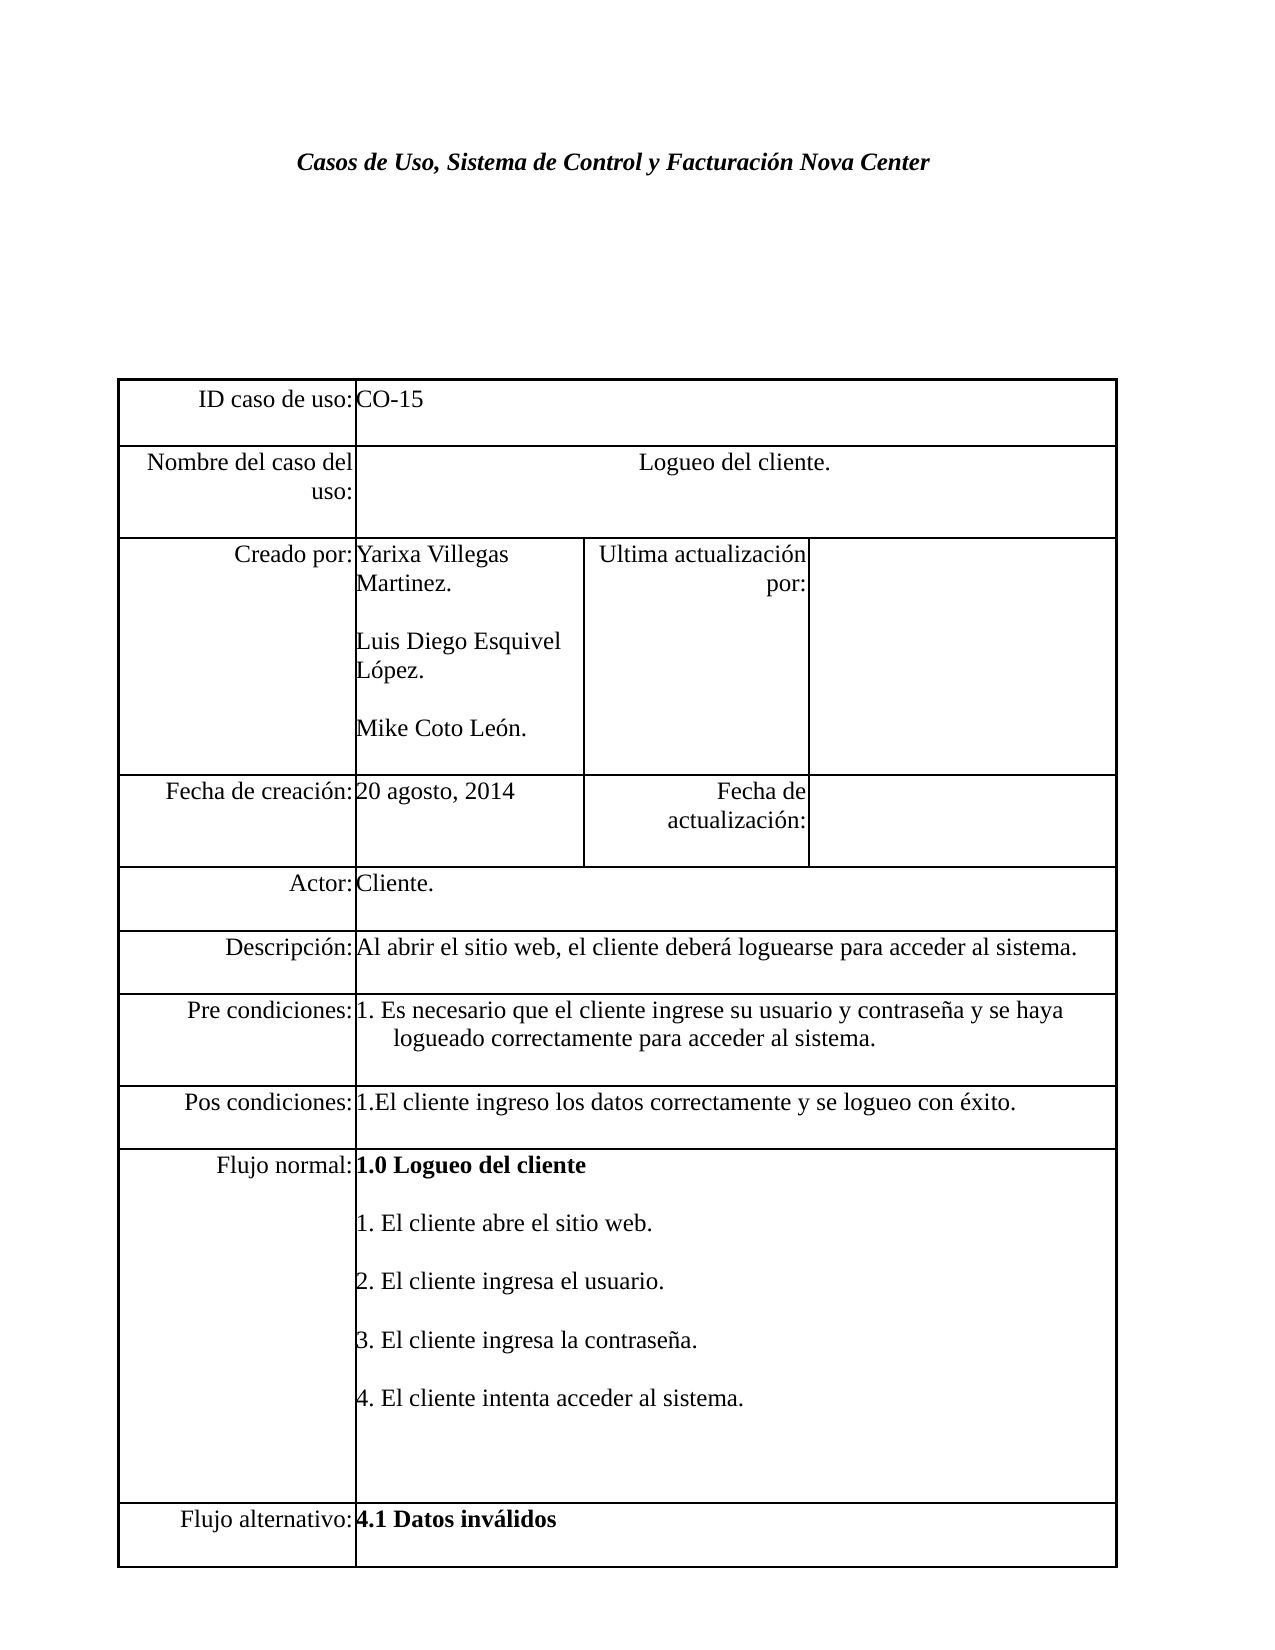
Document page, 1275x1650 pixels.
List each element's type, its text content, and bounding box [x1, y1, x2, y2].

table_cell Ultima actualización por: [585, 539, 808, 774]
table_cell Creado por: [120, 539, 355, 774]
table_cell 4.1 Datos inválidos [357, 1504, 1115, 1566]
table_cell 1.El cliente ingreso los datos correctamente y se logueo con éxito. [357, 1087, 1115, 1148]
table_cell Logueo del cliente. [357, 447, 1115, 537]
table_cell Pos condiciones: [120, 1087, 355, 1148]
table_cell 1. Es necesario que el cliente ingrese su usuario y contraseña y se haya logueado correctamente para acceder al sistema. [357, 995, 1115, 1085]
table_cell Descripción: [120, 932, 355, 993]
table_cell Fecha de actualización: [585, 776, 808, 866]
table_cell Flujo alternativo: [120, 1504, 355, 1566]
table_cell [810, 539, 1115, 774]
table_cell Nombre del caso del uso: [120, 447, 355, 537]
table_cell Cliente. [357, 868, 1115, 929]
table_cell 1.0 Logueo del cliente 1. El cliente abre el sitio web. 2. El cliente ingresa el usuario. 3. El cliente ingresa la contraseña. 4. El cliente intenta acceder al sistema. [357, 1150, 1115, 1502]
table_cell Al abrir el sitio web, el cliente deberá loguearse para acceder al sistema. [357, 932, 1115, 993]
table_cell Pre condiciones: [120, 995, 355, 1085]
table_cell Flujo normal: [120, 1150, 355, 1502]
table_cell [810, 776, 1115, 866]
table_header ID caso de uso: [120, 381, 355, 445]
table_cell Yarixa Villegas Martinez. Luis Diego Esquivel López. Mike Coto León. [357, 539, 583, 774]
table_header CO-15 [357, 381, 1115, 445]
table_cell Actor: [120, 868, 355, 929]
table_cell 20 agosto, 2014 [357, 776, 583, 866]
table_cell Fecha de creación: [120, 776, 355, 866]
